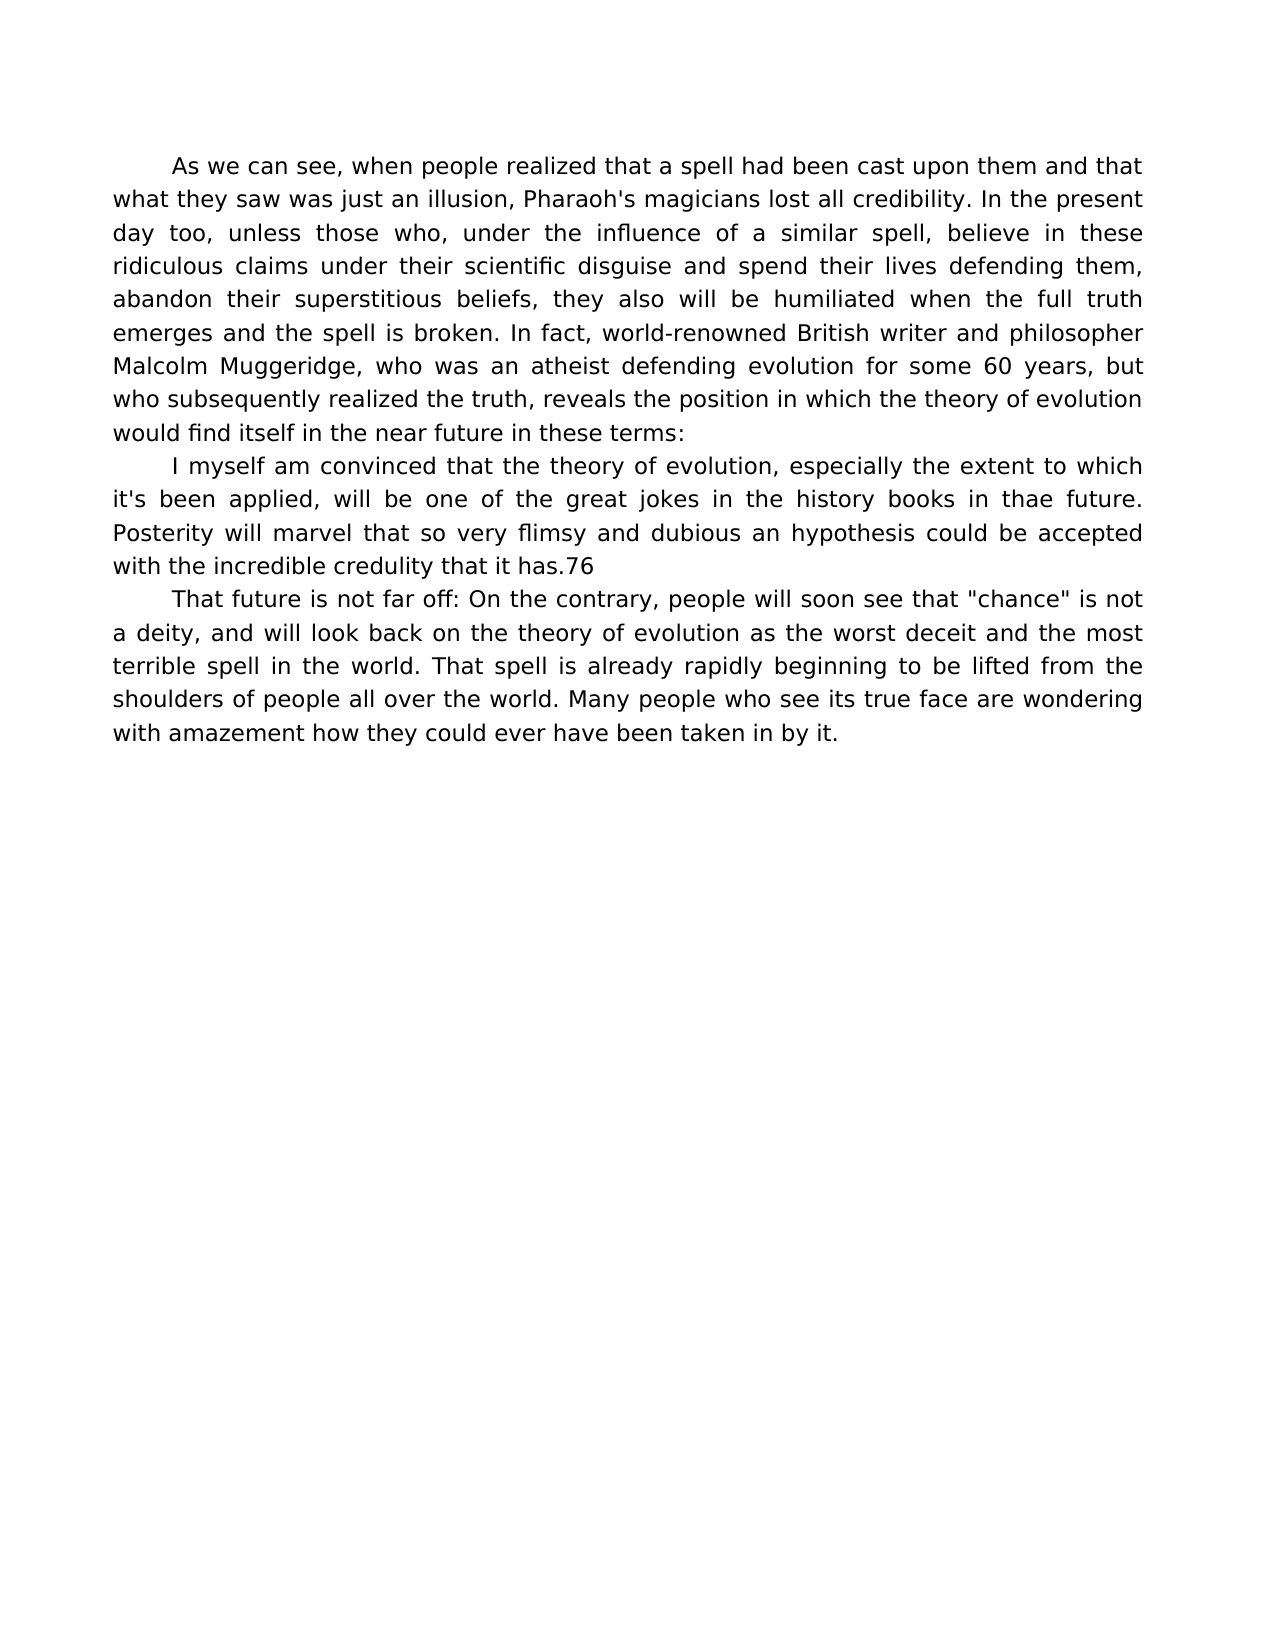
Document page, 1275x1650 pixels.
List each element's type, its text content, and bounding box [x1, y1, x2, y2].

text That future is not far off: On the contrary, people will soon see that "chance" is not a deity, and will look back on the theory of evolution as the worst deceit and the most terrible spell in the world. That spell is already rapidly beginning to be lifted from the shoulders of people all over the world. Many people who see its true face are wondering with amazement how they could ever have been taken in by it. [112, 581, 1145, 748]
text I myself am convinced that the theory of evolution, especially the extent to which it's been applied, will be one of the great jokes in the history books in thae future. Posterity will marvel that so very flimsy and dubious an hypothesis could be accepted with the incredible credulity that it has.76 [112, 448, 1145, 581]
text As we can see, when people realized that a spell had been cast upon them and that what they saw was just an illusion, Pharaoh's magicians lost all credibility. In the present day too, unless those who, under the influence of a similar spell, believe in these ridiculous claims under their scientific disguise and spend their lives defending them, abandon their superstitious beliefs, they also will be humiliated when the full truth emerges and the spell is broken. In fact, world-renowned British writer and philosopher Malcolm Muggeridge, who was an atheist defending evolution for some 60 years, but who subsequently realized the truth, reveals the position in which the theory of evolution would find itself in the near future in these terms: [112, 148, 1145, 448]
